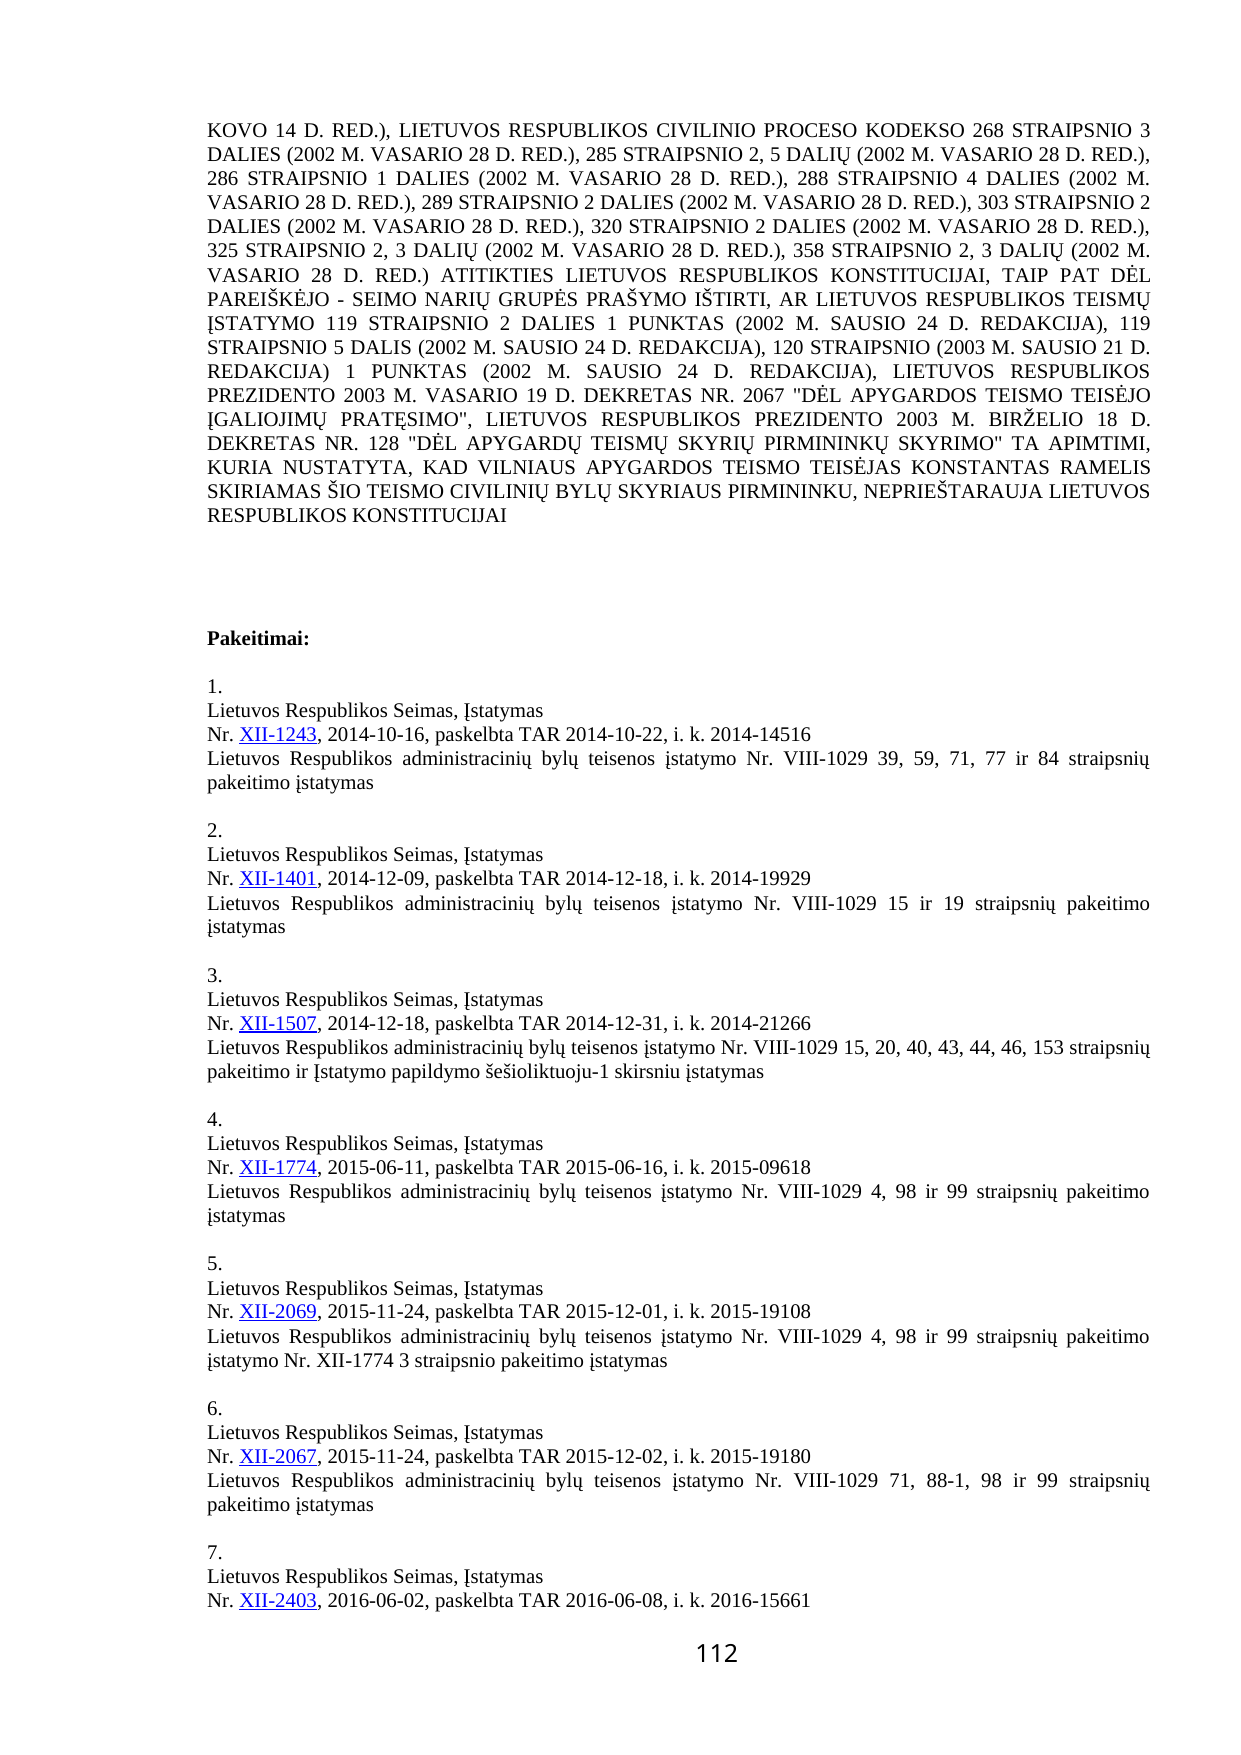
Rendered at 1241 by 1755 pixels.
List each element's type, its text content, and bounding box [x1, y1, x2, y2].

text Lietuvos Respublikos administracinių bylų teisenos įstatymo Nr. VIII-1029 4, 98 ir 99 straipsnių pakeitimo įstatymo Nr. XII-1774 3 straipsnio pakeitimo įstatymas [207, 1323, 1152, 1372]
text Nr. XII-1243, 2014-10-16, paskelbta TAR 2014-10-22, i. k. 2014-14516 [207, 722, 1152, 746]
text Lietuvos Respublikos administracinių bylų teisenos įstatymo Nr. VIII-1029 15 ir 19 straipsnių pakeitimo įstatymas [207, 890, 1152, 938]
text Lietuvos Respublikos administracinių bylų teisenos įstatymo Nr. VIII-1029 39, 59, 71, 77 ir 84 straipsnių pakeitimo įstatymas [207, 746, 1152, 794]
text Nr. XII-2403, 2016-06-02, paskelbta TAR 2016-06-08, i. k. 2016-15661 [207, 1588, 1152, 1612]
text 5. [207, 1251, 1152, 1275]
text 6. [207, 1396, 1152, 1420]
text Lietuvos Respublikos Seimas, Įstatymas [207, 842, 1152, 866]
text Nr. XII-2069, 2015-11-24, paskelbta TAR 2015-12-01, i. k. 2015-19108 [207, 1299, 1152, 1323]
text Lietuvos Respublikos administracinių bylų teisenos įstatymo Nr. VIII-1029 15, 20, 40, 43, 44, 46, 153 straipsnių pakeitimo ir Įstatymo papildymo šešioliktuoju-1 skirsniu įstatymas [207, 1035, 1152, 1083]
text Nr. XII-1774, 2015-06-11, paskelbta TAR 2015-06-16, i. k. 2015-09618 [207, 1155, 1152, 1179]
text Nr. XII-2067, 2015-11-24, paskelbta TAR 2015-12-02, i. k. 2015-19180 [207, 1444, 1152, 1468]
text 4. [207, 1107, 1152, 1131]
text KOVO 14 D. RED.), LIETUVOS RESPUBLIKOS CIVILINIO PROCESO KODEKSO 268 STRAIPSNIO 3 DALIES (2002 M. VASARIO 28 D. RED.), 285 STRAIPSNIO 2, 5 DALIŲ (2002 M. VASARIO 28 D. RED.), 286 STRAIPSNIO 1 DALIES (2002 M. VASARIO 28 D. RED.), 288 STRAIPSNIO 4 DALIES (2002 M. VASARIO 28 D. RED.), 289 STRAIPSNIO 2 DALIES (2002 M. VASARIO 28 D. RED.), 303 STRAIPSNIO 2 DALIES (2002 M. VASARIO 28 D. RED.), 320 STRAIPSNIO 2 DALIES (2002 M. VASARIO 28 D. RED.), 325 STRAIPSNIO 2, 3 DALIŲ (2002 M. VASARIO 28 D. RED.), 358 STRAIPSNIO 2, 3 DALIŲ (2002 M. VASARIO 28 D. RED.) ATITIKTIES LIETUVOS RESPUBLIKOS KONSTITUCIJAI, TAIP PAT DĖL PAREIŠKĖJO - SEIMO NARIŲ GRUPĖS PRAŠYMO IŠTIRTI, AR LIETUVOS RESPUBLIKOS TEISMŲ ĮSTATYMO 119 STRAIPSNIO 2 DALIES 1 PUNKTAS (2002 M. SAUSIO 24 D. REDAKCIJA), 119 STRAIPSNIO 5 DALIS (2002 M. SAUSIO 24 D. REDAKCIJA), 120 STRAIPSNIO (2003 M. SAUSIO 21 D. REDAKCIJA) 1 PUNKTAS (2002 M. SAUSIO 24 D. REDAKCIJA), LIETUVOS RESPUBLIKOS PREZIDENTO 2003 M. VASARIO 19 D. DEKRETAS NR. 2067 "DĖL APYGARDOS TEISMO TEISĖJO ĮGALIOJIMŲ PRATĘSIMO", LIETUVOS RESPUBLIKOS PREZIDENTO 2003 M. BIRŽELIO 18 D. DEKRETAS NR. 128 "DĖL APYGARDŲ TEISMŲ SKYRIŲ PIRMININKŲ SKYRIMO" TA APIMTIMI, KURIA NUSTATYTA, KAD VILNIAUS APYGARDOS TEISMO TEISĖJAS KONSTANTAS RAMELIS SKIRIAMAS ŠIO TEISMO CIVILINIŲ BYLŲ SKYRIAUS PIRMININKU, NEPRIEŠTARAUJA LIETUVOS RESPUBLIKOS KONSTITUCIJAI [207, 118, 1152, 527]
text 2. [207, 818, 1152, 842]
text Lietuvos Respublikos Seimas, Įstatymas [207, 1564, 1152, 1588]
text Nr. XII-1507, 2014-12-18, paskelbta TAR 2014-12-31, i. k. 2014-21266 [207, 1011, 1152, 1035]
text Nr. XII-1401, 2014-12-09, paskelbta TAR 2014-12-18, i. k. 2014-19929 [207, 866, 1152, 890]
text 1. [207, 674, 1152, 698]
text Lietuvos Respublikos Seimas, Įstatymas [207, 698, 1152, 722]
text Lietuvos Respublikos administracinių bylų teisenos įstatymo Nr. VIII-1029 71, 88-1, 98 ir 99 straipsnių pakeitimo įstatymas [207, 1468, 1152, 1516]
text 3. [207, 963, 1152, 987]
text Lietuvos Respublikos Seimas, Įstatymas [207, 1420, 1152, 1444]
text Pakeitimai: [207, 626, 1152, 650]
text Lietuvos Respublikos Seimas, Įstatymas [207, 1131, 1152, 1155]
text Lietuvos Respublikos Seimas, Įstatymas [207, 987, 1152, 1011]
text Lietuvos Respublikos administracinių bylų teisenos įstatymo Nr. VIII-1029 4, 98 ir 99 straipsnių pakeitimo įstatymas [207, 1179, 1152, 1227]
text Lietuvos Respublikos Seimas, Įstatymas [207, 1275, 1152, 1299]
text 7. [207, 1540, 1152, 1564]
